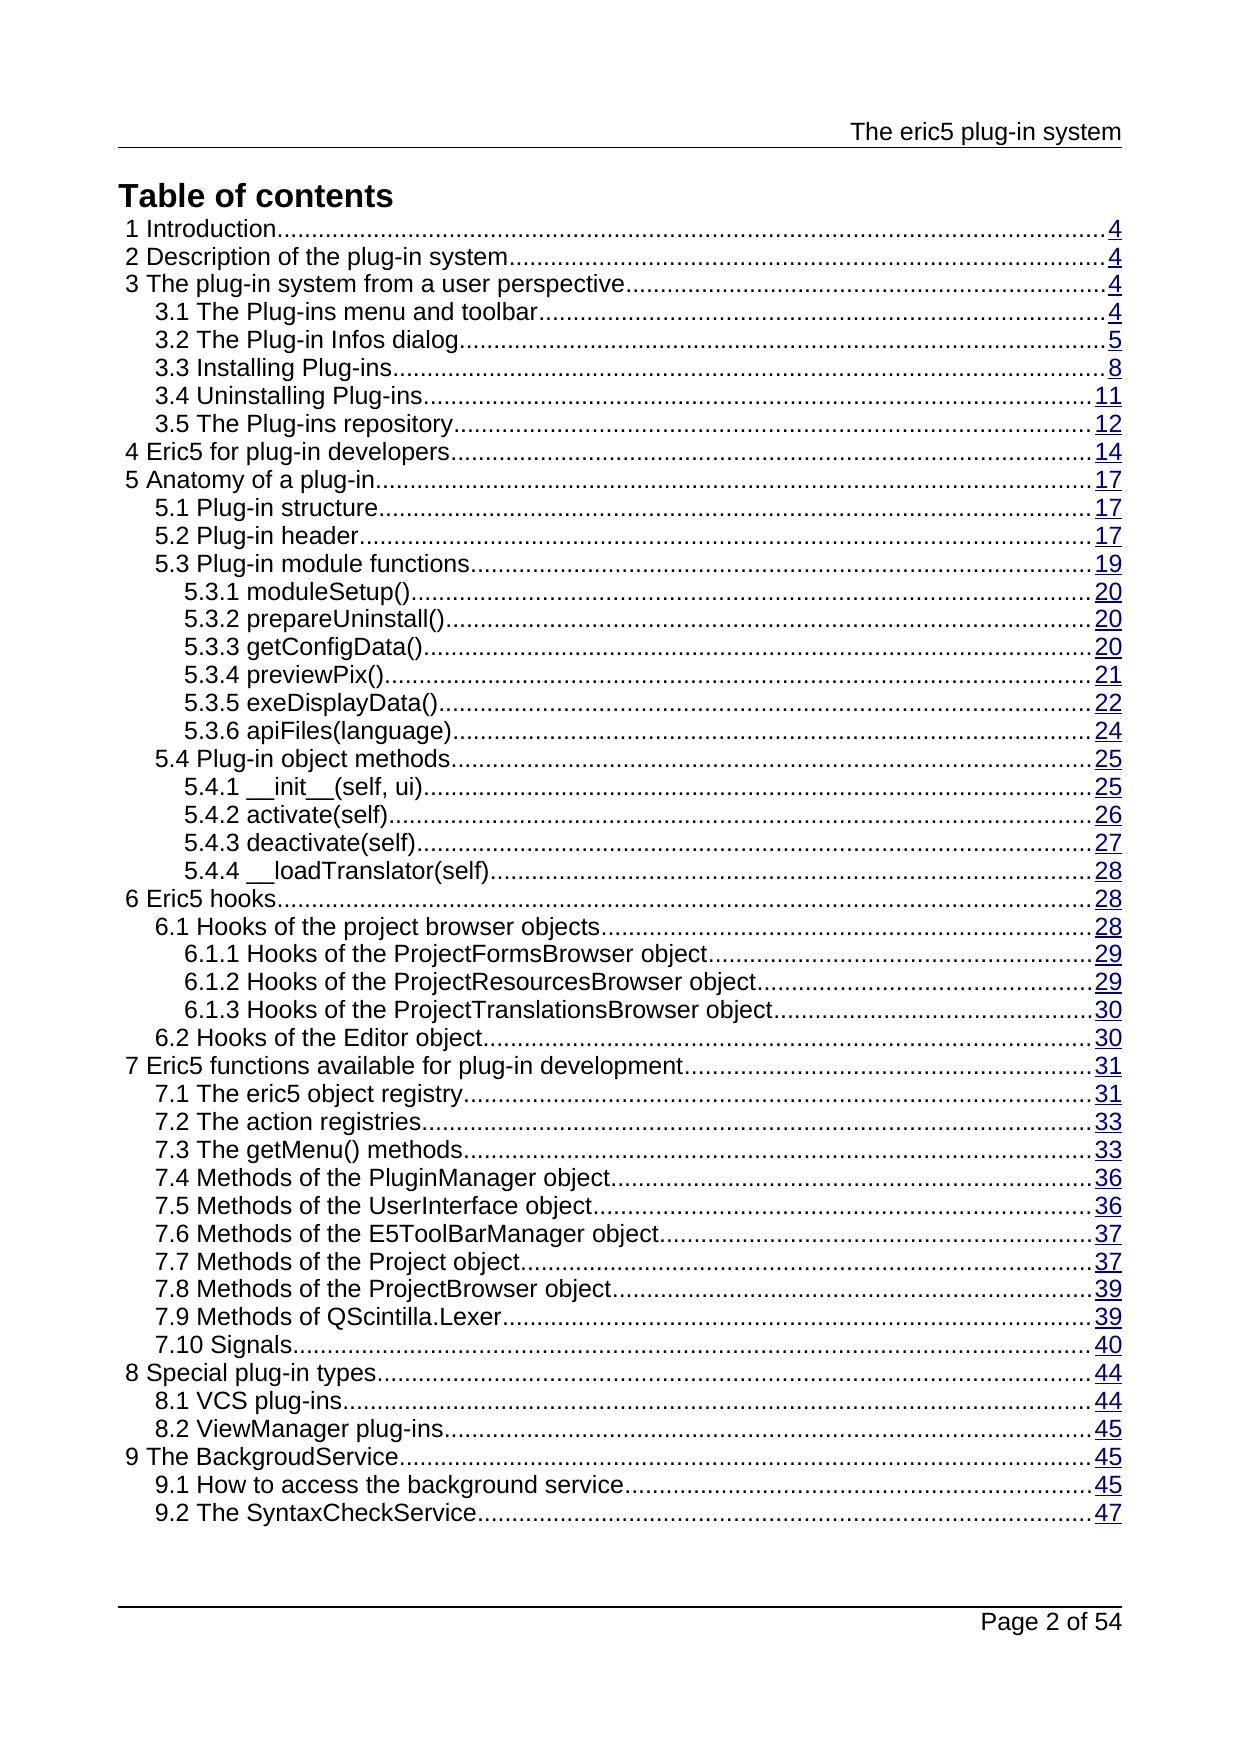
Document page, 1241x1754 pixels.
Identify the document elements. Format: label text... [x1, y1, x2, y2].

text 6.1.2 Hooks of the ProjectResourcesBrowser object 29 [177, 968, 1122, 996]
text 1 Introduction 4 [118, 214, 1122, 242]
text 5.4.3 deactivate(self) 27 [177, 828, 1122, 856]
text 7.7 Methods of the Project object 37 [148, 1247, 1122, 1275]
text 5.3.2 prepareUninstall() 20 [177, 605, 1122, 633]
text 3.2 The Plug-in Infos dialog 5 [148, 326, 1122, 354]
text 7.5 Methods of the UserInterface object 36 [148, 1191, 1122, 1219]
text 5.4.1 __init__(self, ui) 25 [177, 773, 1122, 801]
text 3.1 The Plug-ins menu and toolbar 4 [148, 298, 1122, 326]
text 7.3 The getMenu() methods 33 [148, 1136, 1122, 1163]
text 7.4 Methods of the PluginManager object 36 [148, 1163, 1122, 1191]
text 3.3 Installing Plug-ins 8 [148, 354, 1122, 382]
text 6.1.1 Hooks of the ProjectFormsBrowser object 29 [177, 940, 1122, 968]
text 7.2 The action registries 33 [148, 1108, 1122, 1136]
text 5.3.4 previewPix() 21 [177, 661, 1122, 689]
text 2 Description of the plug-in system 4 [118, 242, 1122, 270]
text 7.10 Signals 40 [148, 1331, 1122, 1359]
text 6 Eric5 hooks 28 [118, 884, 1122, 912]
text 9.2 The SyntaxCheckService 47 [148, 1498, 1122, 1526]
text 5.3 Plug-in module functions 19 [148, 549, 1122, 577]
text 5.3.1 moduleSetup() 20 [177, 577, 1122, 605]
text 5.3.6 apiFiles(language) 24 [177, 717, 1122, 745]
text 3.4 Uninstalling Plug-ins 11 [148, 382, 1122, 410]
text 6.1 Hooks of the project browser objects 28 [148, 912, 1122, 940]
text 6.2 Hooks of the Editor object 30 [148, 1024, 1122, 1052]
text 5.4.4 __loadTranslator(self) 28 [177, 856, 1122, 884]
text 5 Anatomy of a plug-in 17 [118, 466, 1122, 493]
text 9 The BackgroudService 45 [118, 1443, 1122, 1471]
text 5.2 Plug-in header 17 [148, 521, 1122, 549]
subtitle Table of contents [118, 177, 1122, 214]
text 5.4 Plug-in object methods 25 [148, 745, 1122, 773]
text 5.4.2 activate(self) 26 [177, 801, 1122, 828]
text 7.8 Methods of the ProjectBrowser object 39 [148, 1275, 1122, 1303]
text 9.1 How to access the background service 45 [148, 1471, 1122, 1498]
text 8 Special plug-in types 44 [118, 1359, 1122, 1387]
text 7.6 Methods of the E5ToolBarManager object 37 [148, 1219, 1122, 1247]
text 3 The plug-in system from a user perspective 4 [118, 270, 1122, 298]
text 5.3.3 getConfigData() 20 [177, 633, 1122, 661]
text 5.1 Plug-in structure 17 [148, 493, 1122, 521]
text 4 Eric5 for plug-in developers 14 [118, 438, 1122, 466]
text 8.2 ViewManager plug-ins 45 [148, 1415, 1122, 1443]
text 7 Eric5 functions available for plug-in development 31 [118, 1052, 1122, 1080]
text 5.3.5 exeDisplayData() 22 [177, 689, 1122, 717]
text 6.1.3 Hooks of the ProjectTranslationsBrowser object 30 [177, 996, 1122, 1024]
text 3.5 The Plug-ins repository 12 [148, 410, 1122, 438]
text 7.9 Methods of QScintilla.Lexer 39 [148, 1303, 1122, 1331]
text 7.1 The eric5 object registry 31 [148, 1080, 1122, 1108]
text 8.1 VCS plug-ins 44 [148, 1387, 1122, 1415]
